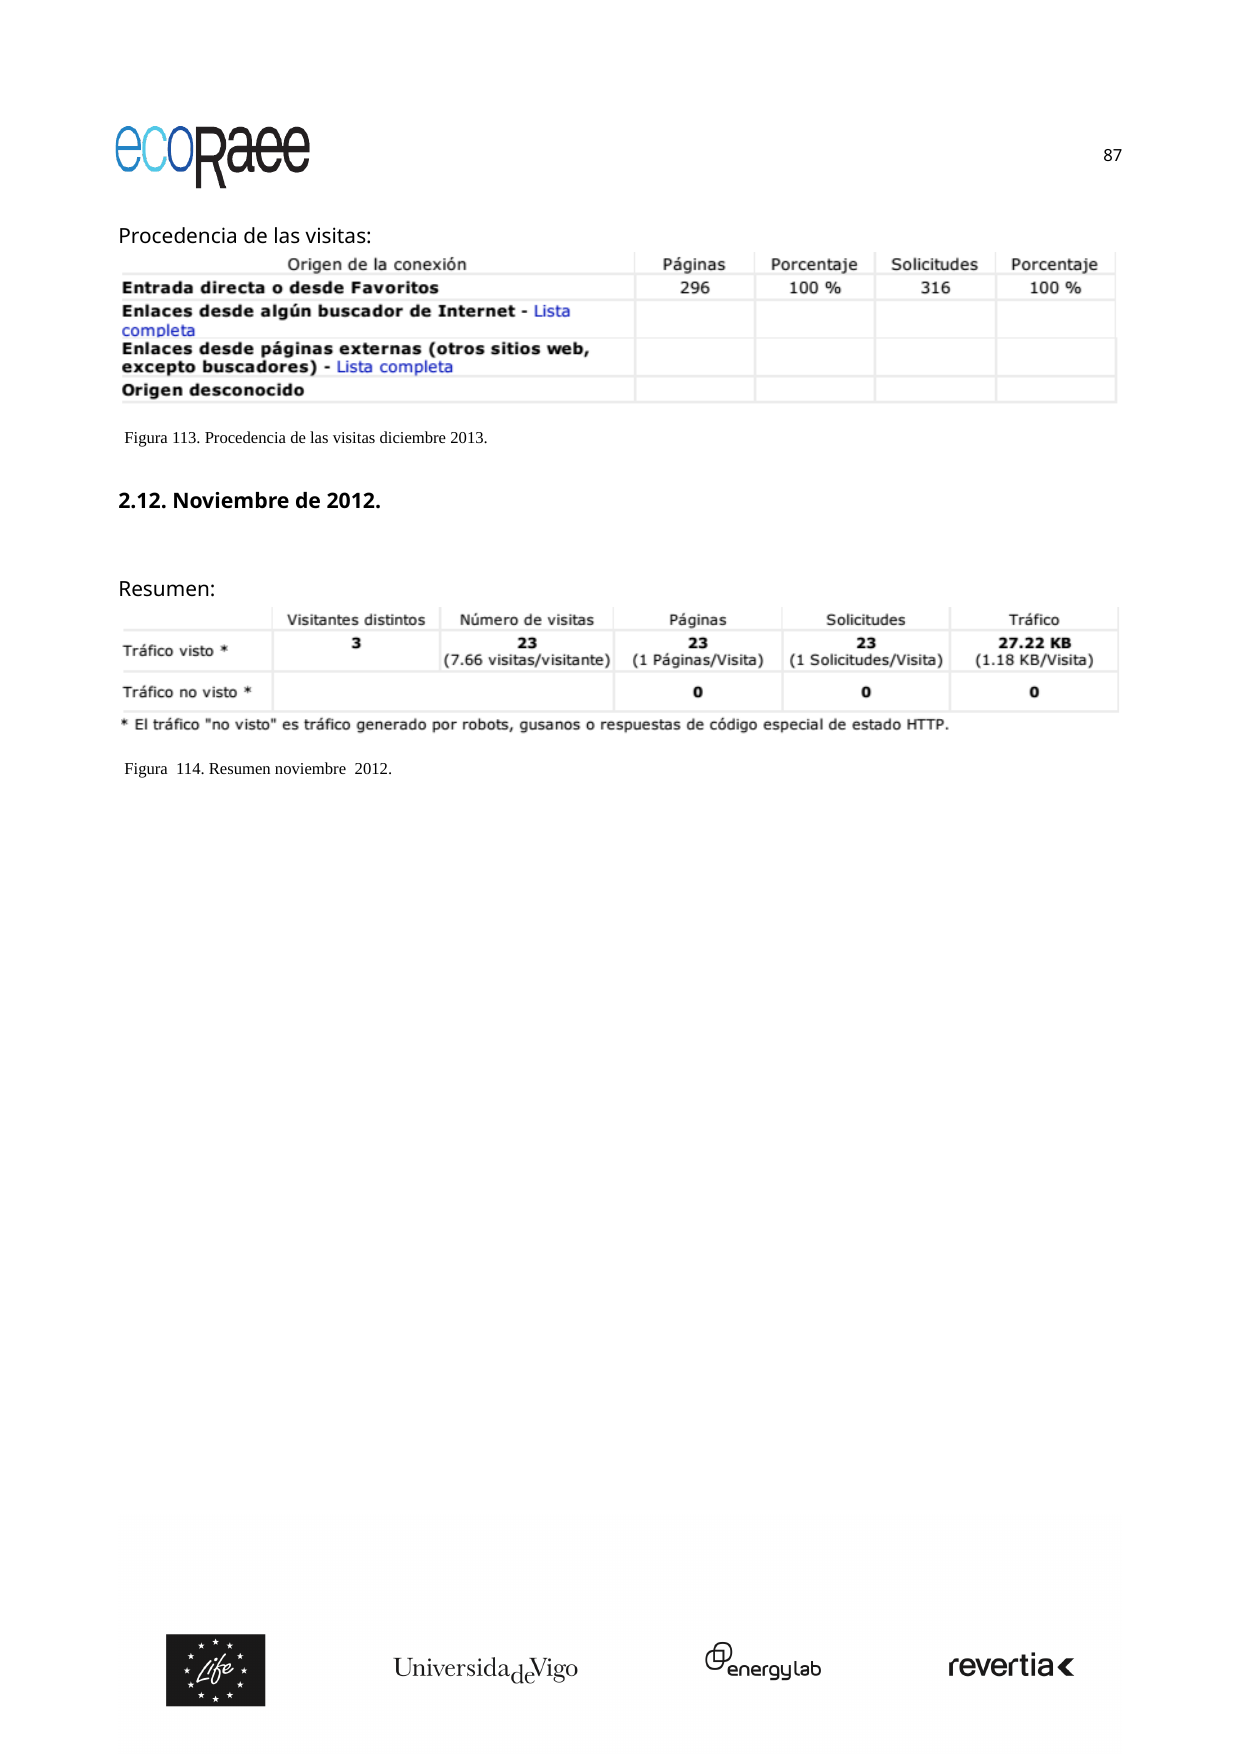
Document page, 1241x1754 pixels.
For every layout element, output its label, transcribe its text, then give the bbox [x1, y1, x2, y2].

text Procedencia de las visitas: [118, 221, 1122, 250]
picture [121, 252, 1120, 410]
picture [121, 607, 1120, 740]
picture [118, 1514, 1123, 1754]
picture [114, 124, 311, 190]
text Resumen: [118, 574, 1122, 602]
text Figura 113. Procedencia de las visitas diciembre 2013. [124, 428, 1122, 447]
text Figura 114. Resumen noviembre 2012. [124, 759, 1122, 778]
text 2.12. Noviembre de 2012. [118, 486, 1122, 515]
